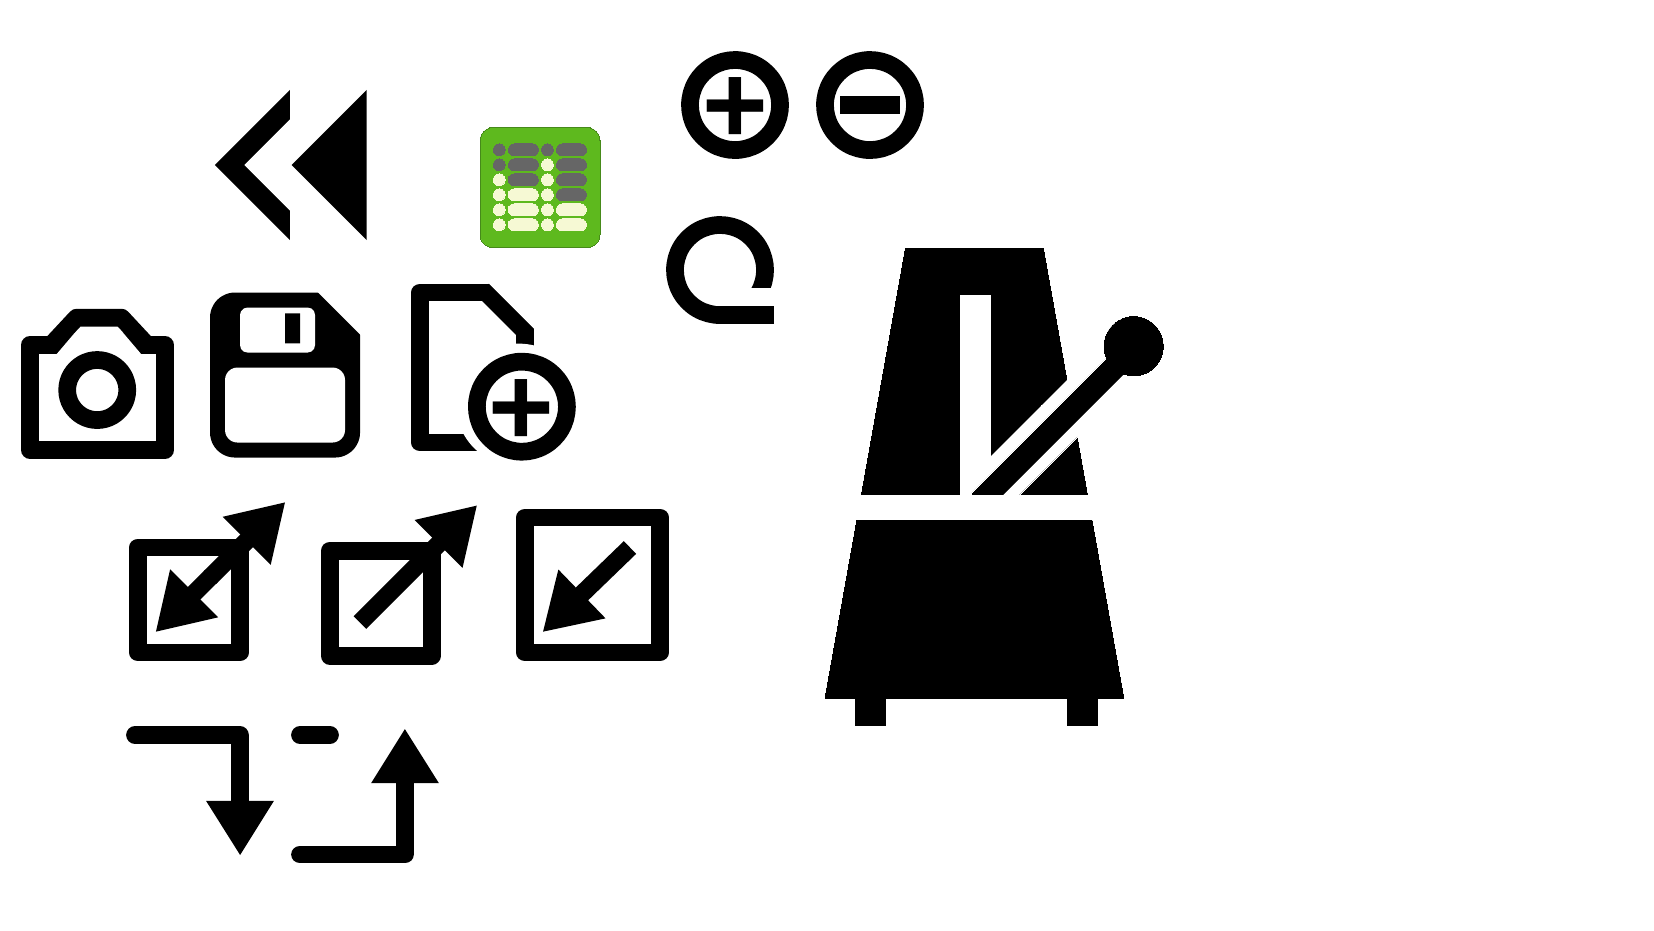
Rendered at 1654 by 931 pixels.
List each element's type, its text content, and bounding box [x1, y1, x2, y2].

text_box [825, 248, 1164, 726]
text_box [825, 60, 916, 151]
text_box [214, 89, 367, 241]
text_box [420, 292, 526, 443]
text_box [137, 547, 240, 653]
text_box [329, 550, 432, 656]
text_box [675, 225, 766, 315]
text_box [210, 283, 370, 458]
text_box + [476, 361, 567, 452]
text_box + [465, 352, 573, 458]
text_box [480, 274, 541, 335]
text_box [30, 317, 166, 451]
text_box [480, 127, 601, 248]
text_box [525, 517, 661, 653]
text_box + [690, 60, 781, 151]
